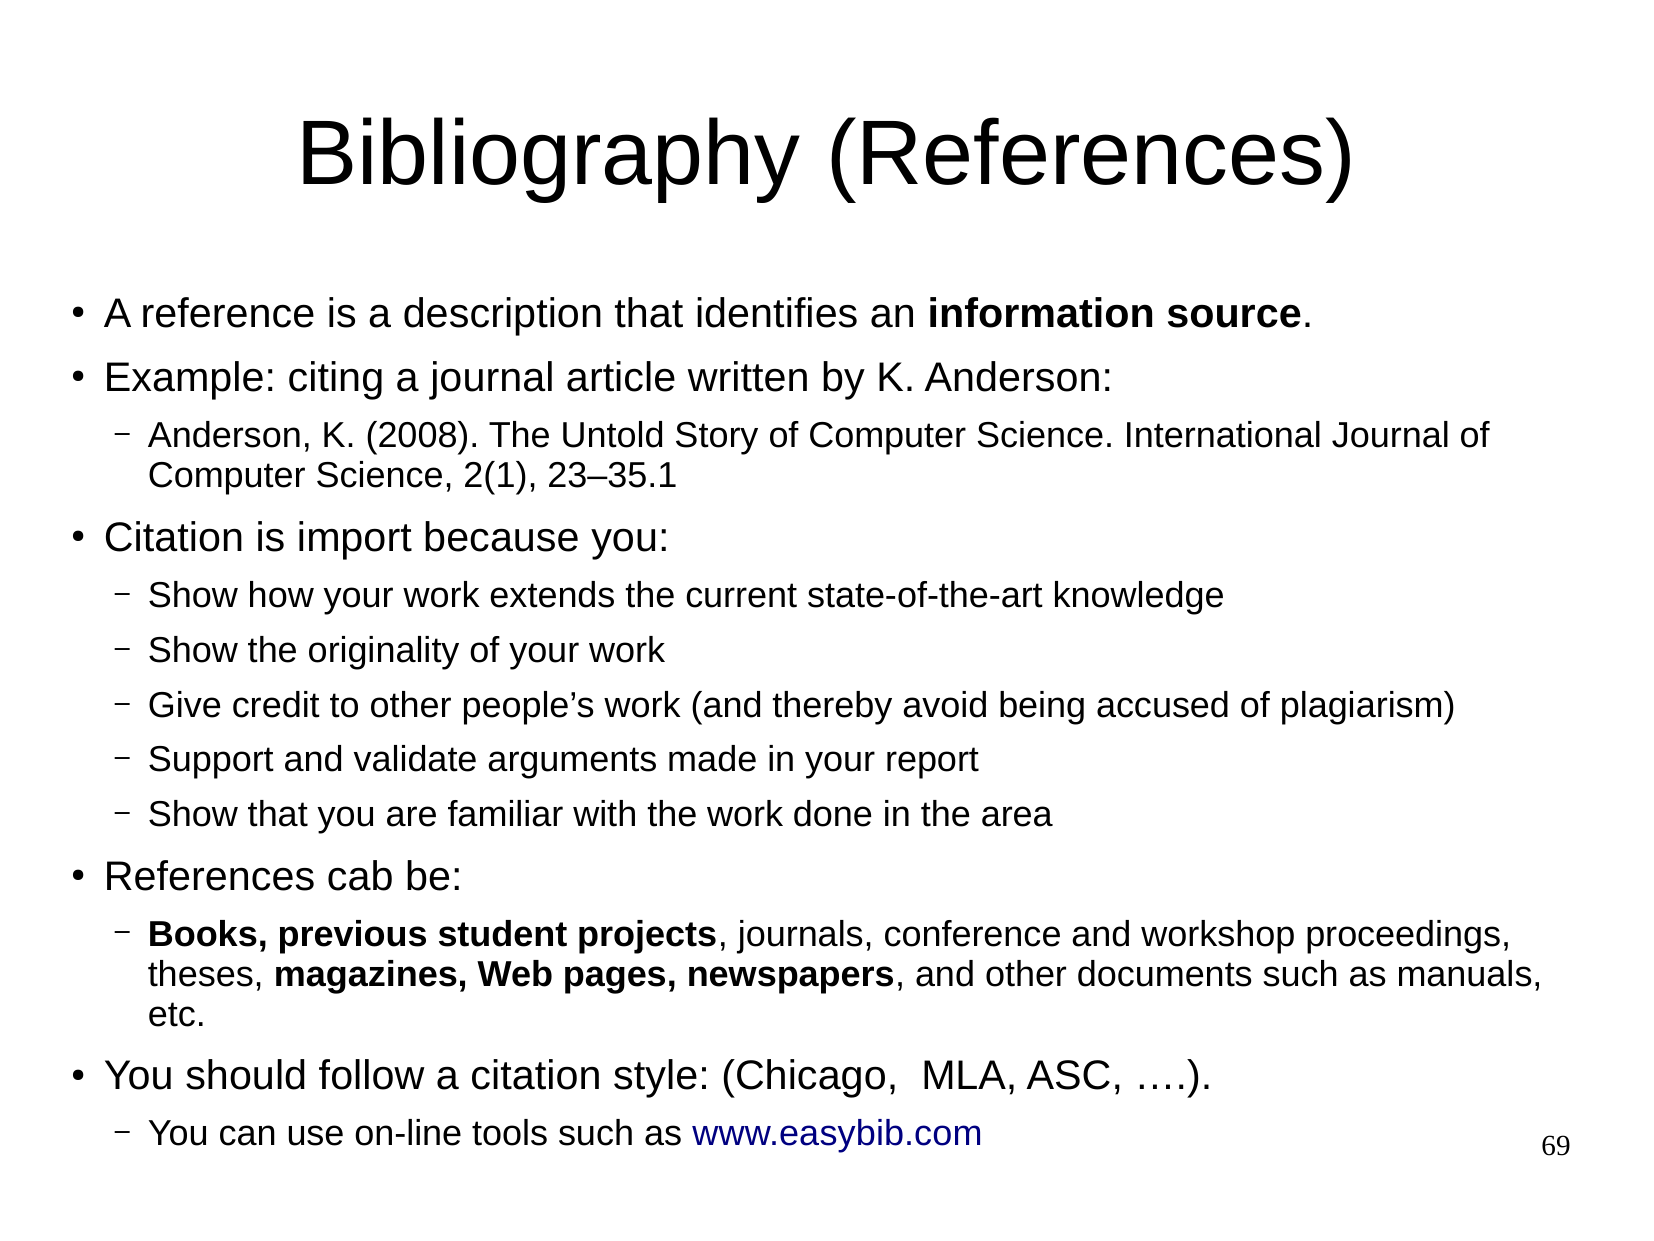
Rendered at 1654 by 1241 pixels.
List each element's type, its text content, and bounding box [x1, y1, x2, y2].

list A reference is a description that identifies an information source. Example: citing a journal article written by K. Anderson: Anderson, K. (2008). The Untold Story of Computer Science. International Journal of Computer Science, 2(1), 23–35.1 Citation is import because you: Show how your work extends the current state-of-the-art knowledge Show the originality of your work Give credit to other people’s work (and thereby avoid being accused of plagiarism) Support and validate arguments made in your report Show that you are familiar with the work done in the area References cab be: Books, previous student projects, journals, conference and workshop proceedings, theses, magazines, Web pages, newspapers, and other documents such as manuals, etc. You should follow a citation style: (Chicago, MLA, ASC, ….). You can use on-line tools such as www.easybib.com [60, 290, 1591, 1156]
title Bibliography (References) [82, 49, 1571, 257]
